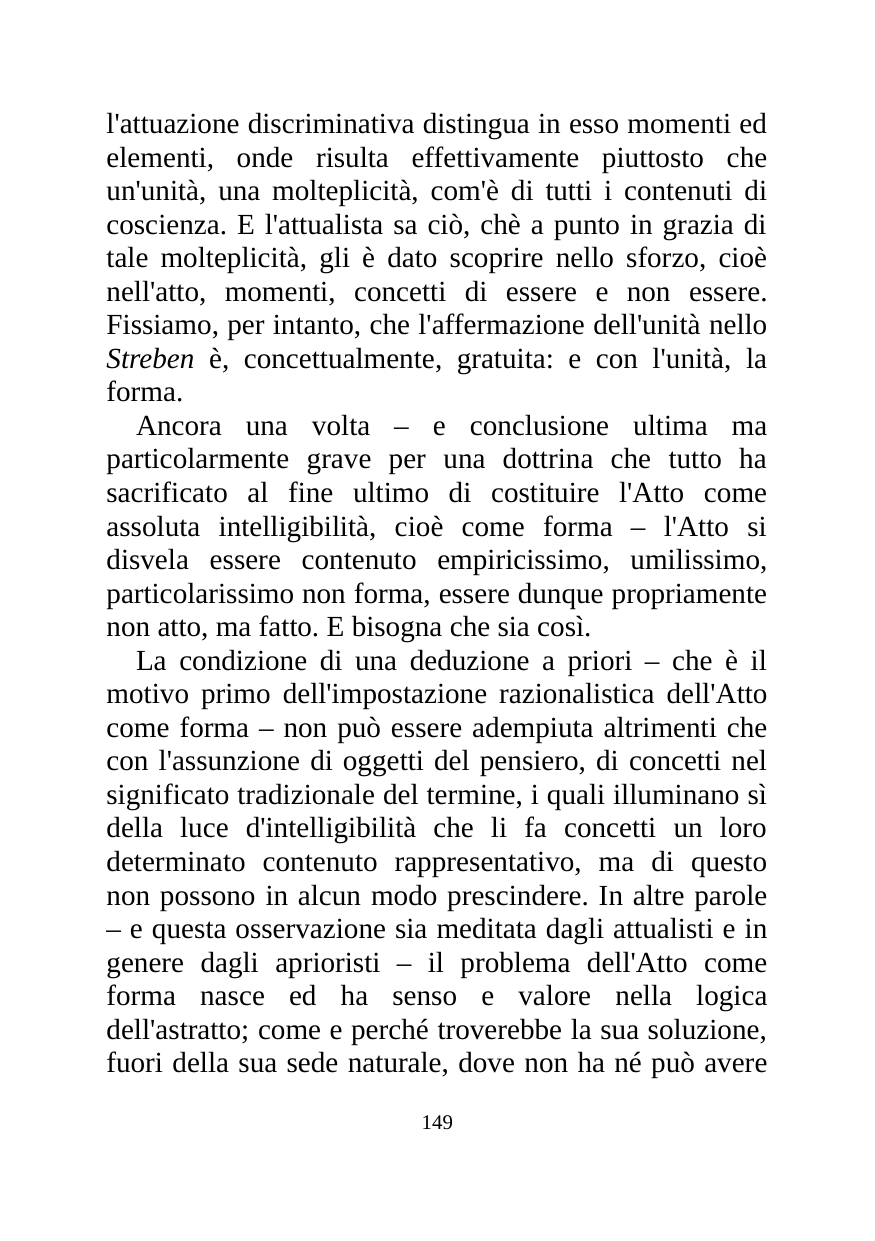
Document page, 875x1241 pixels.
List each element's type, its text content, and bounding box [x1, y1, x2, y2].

text l'attuazione discriminativa distingua in esso momenti ed elementi, onde risulta effettivamente piuttosto che un'unità, una molteplicità, com'è di tutti i contenuti di coscienza. E l'attualista sa ciò, chè a punto in grazia di tale molteplicità, gli è dato scoprire nello sforzo, cioè nell'atto, momenti, concetti di essere e non essere. Fissiamo, per intanto, che l'affermazione dell'unità nello Streben è, concettualmente, gratuita: e con l'unità, la forma. [106, 106, 768, 408]
text Ancora una volta – e conclusione ultima ma particolarmente grave per una dottrina che tutto ha sacrificato al fine ultimo di costituire l'Atto come assoluta intelligibilità, cioè come forma – l'Atto si disvela essere contenuto empiricissimo, umilissimo, particolarissimo non forma, essere dunque propriamente non atto, ma fatto. E bisogna che sia così. [106, 408, 768, 643]
text La condizione di una deduzione a priori – che è il motivo primo dell'impostazione razionalistica dell'Atto come forma – non può essere adempiuta altrimenti che con l'assunzione di oggetti del pensiero, di concetti nel significato tradizionale del termine, i quali illuminano sì della luce d'intelligibilità che li fa concetti un loro determinato contenuto rappresentativo, ma di questo non possono in alcun modo prescindere. In altre parole – e questa osservazione sia meditata dagli attualisti e in genere dagli aprioristi – il problema dell'Atto come forma nasce ed ha senso e valore nella logica dell'astratto; come e perché troverebbe la sua soluzione, fuori della sua sede naturale, dove non ha né può avere [106, 643, 768, 1079]
